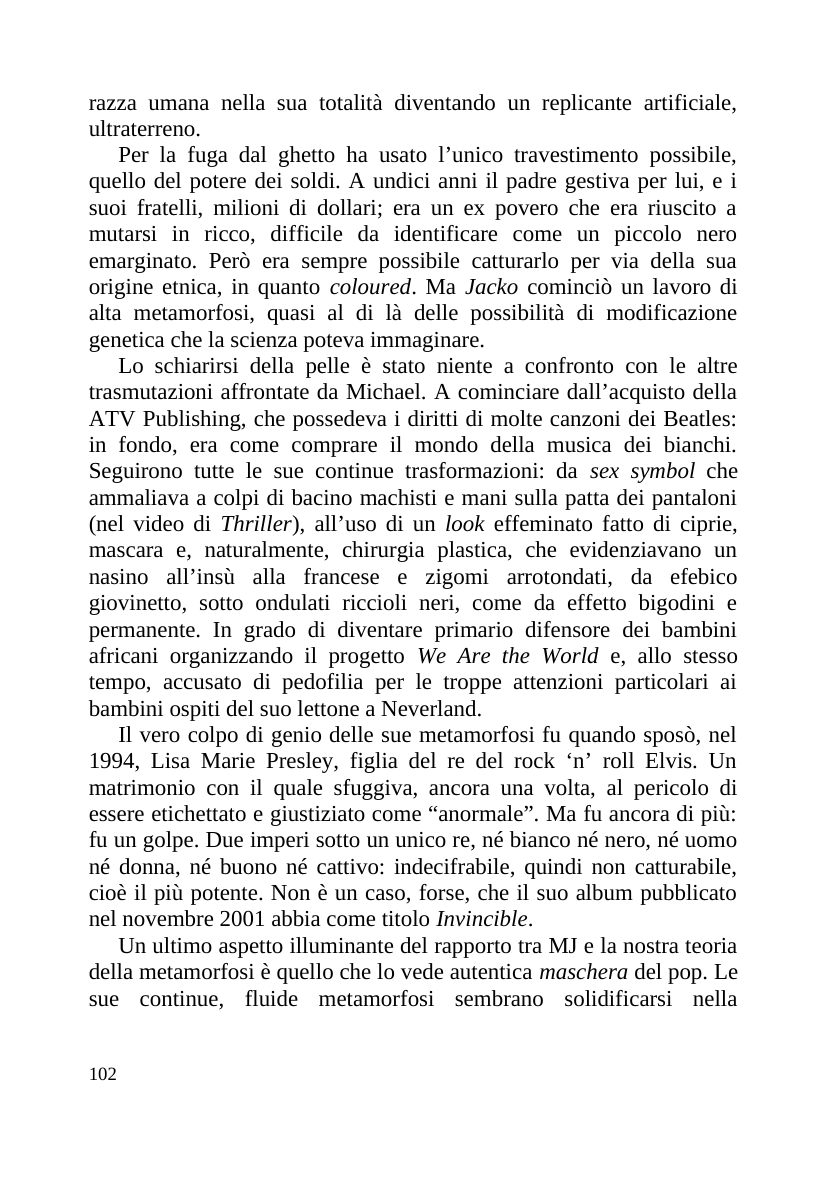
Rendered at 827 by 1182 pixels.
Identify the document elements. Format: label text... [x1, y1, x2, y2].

text razza umana nella sua totalità diventando un replicante artificiale, ultraterreno. [88, 88, 738, 141]
text Un ultimo aspetto illuminante del rapporto tra MJ e la nostra teoria della metamorfosi è quello che lo vede autentica maschera del pop. Le sue continue, fluide metamorfosi sembrano solidificarsi nella [88, 932, 738, 1011]
text Lo schiarirsi della pelle è stato niente a confronto con le altre trasmutazioni affrontate da Michael. A cominciare dall’acquisto della ATV Publishing, che possedeva i diritti di molte canzoni dei Beatles: in fondo, era come comprare il mondo della musica dei bianchi. Seguirono tutte le sue continue trasformazioni: da sex symbol che ammaliava a colpi di bacino machisti e mani sulla patta dei pantaloni (nel video di Thriller), all’uso di un look effeminato fatto di ciprie, mascara e, naturalmente, chirurgia plastica, che evidenziavano un nasino all’insù alla francese e zigomi arrotondati, da efebico giovinetto, sotto ondulati riccioli neri, come da effetto bigodini e permanente. In grado di diventare primario difensore dei bambini africani organizzando il progetto We Are the World e, allo stesso tempo, accusato di pedofilia per le troppe attenzioni particolari ai bambini ospiti del suo lettone a Neverland. [88, 352, 738, 721]
text Il vero colpo di genio delle sue metamorfosi fu quando sposò, nel 1994, Lisa Marie Presley, figlia del re del rock ‘n’ roll Elvis. Un matrimonio con il quale sfuggiva, ancora una volta, al pericolo di essere etichettato e giustiziato come “anormale”. Ma fu ancora di più: fu un golpe. Due imperi sotto un unico re, né bianco né nero, né uomo né donna, né buono né cattivo: indecifrabile, quindi non catturabile, cioè il più potente. Non è un caso, forse, che il suo album pubblicato nel novembre 2001 abbia come titolo Invincible. [88, 721, 738, 932]
text Per la fuga dal ghetto ha usato l’unico travestimento possibile, quello del potere dei soldi. A undici anni il padre gestiva per lui, e i suoi fratelli, milioni di dollari; era un ex povero che era riuscito a mutarsi in ricco, difficile da identificare come un piccolo nero emarginato. Però era sempre possibile catturarlo per via della sua origine etnica, in quanto coloured. Ma Jacko cominciò un lavoro di alta metamorfosi, quasi al di là delle possibilità di modificazione genetica che la scienza poteva immaginare. [88, 141, 738, 352]
